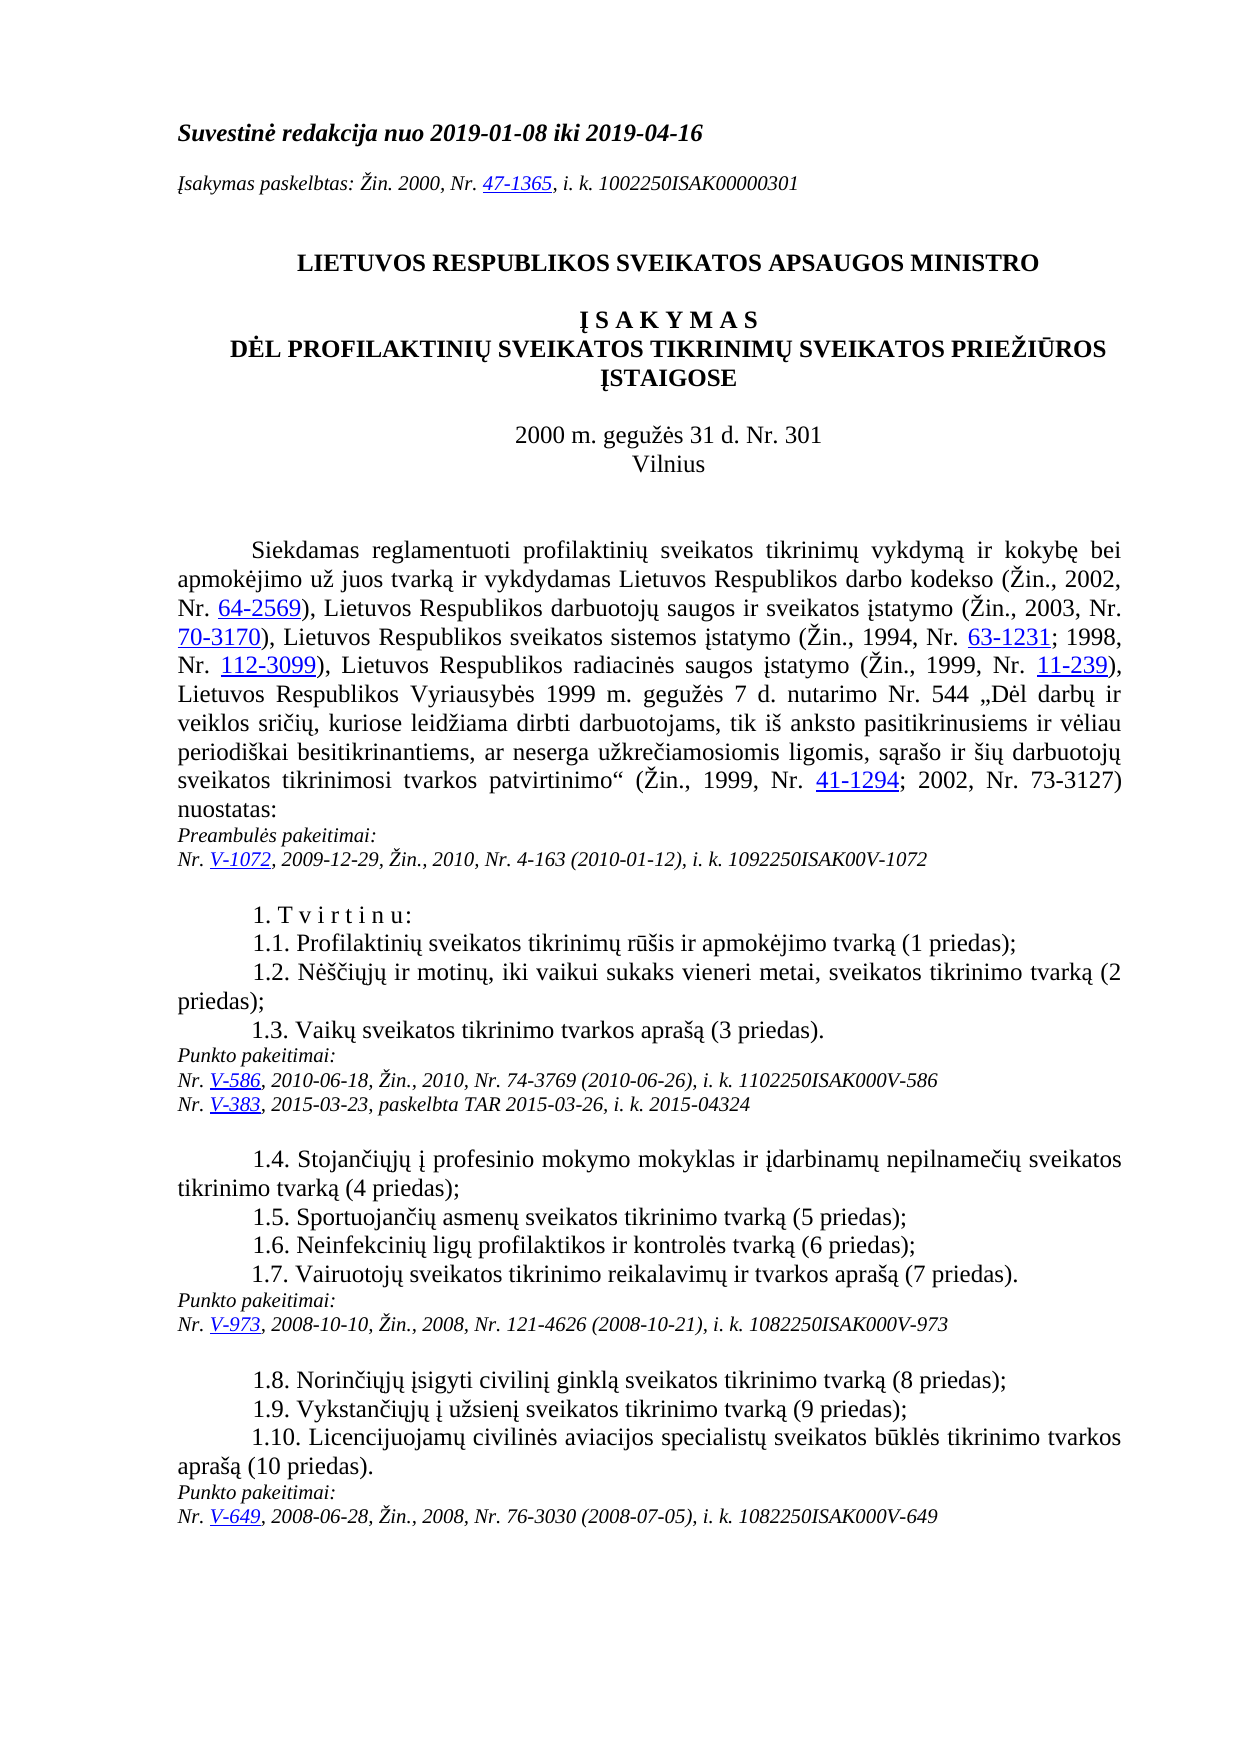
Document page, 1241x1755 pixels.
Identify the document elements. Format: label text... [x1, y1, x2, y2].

text Suvestinė redakcija nuo 2019-01-08 iki 2019-04-16 [177, 118, 1122, 147]
text 1.2. Nėščiųjų ir motinų, iki vaikui sukaks vieneri metai, sveikatos tikrinimo tvarką (2 priedas); [177, 957, 1122, 1015]
text Punkto pakeitimai: [177, 1043, 1122, 1067]
text Preambulės pakeitimai: [177, 823, 1122, 847]
text Nr. V-973, 2008-10-10, Žin., 2008, Nr. 121-4626 (2008-10-21), i. k. 1082250ISAK000V-973 [177, 1312, 1122, 1336]
text 1.3. Vaikų sveikatos tikrinimo tvarkos aprašą (3 priedas). [177, 1015, 1122, 1043]
text Punkto pakeitimai: [177, 1288, 1122, 1312]
text LIETUVOS RESPUBLIKOS SVEIKATOS APSAUGOS MINISTRO [215, 248, 1122, 277]
text 1.4. Stojančiųjų į profesinio mokymo mokyklas ir įdarbinamų nepilnamečių sveikatos tikrinimo tvarką (4 priedas); [177, 1144, 1122, 1202]
text 1.8. Norinčiųjų įsigyti civilinį ginklą sveikatos tikrinimo tvarką (8 priedas); [177, 1365, 1122, 1394]
text 2000 m. gegužės 31 d. Nr. 301 [215, 420, 1122, 449]
text Vilnius [215, 449, 1122, 478]
text 1.7. Vairuotojų sveikatos tikrinimo reikalavimų ir tvarkos aprašą (7 priedas). [177, 1259, 1122, 1288]
text 1.5. Sportuojančių asmenų sveikatos tikrinimo tvarką (5 priedas); [177, 1202, 1122, 1231]
text 1.9. Vykstančiųjų į užsienį sveikatos tikrinimo tvarką (9 priedas); [177, 1394, 1122, 1422]
text Nr. V-383, 2015-03-23, paskelbta TAR 2015-03-26, i. k. 2015-04324 [177, 1092, 1122, 1116]
text Nr. V-649, 2008-06-28, Žin., 2008, Nr. 76-3030 (2008-07-05), i. k. 1082250ISAK000V-649 [177, 1504, 1122, 1528]
text Punkto pakeitimai: [177, 1480, 1122, 1504]
text Nr. V-1072, 2009-12-29, Žin., 2010, Nr. 4-163 (2010-01-12), i. k. 1092250ISAK00V-1072 [177, 847, 1122, 871]
text Įsakymas paskelbtas: Žin. 2000, Nr. 47-1365, i. k. 1002250ISAK00000301 [177, 171, 1122, 195]
text 1. Tvirtinu: [177, 900, 1122, 928]
text 1.1. Profilaktinių sveikatos tikrinimų rūšis ir apmokėjimo tvarką (1 priedas); [177, 928, 1122, 957]
text Siekdamas reglamentuoti profilaktinių sveikatos tikrinimų vykdymą ir kokybę bei apmokėjimo už juos tvarką ir vykdydamas Lietuvos Respublikos darbo kodekso (Žin., 2002, Nr. 64-2569), Lietuvos Respublikos darbuotojų saugos ir sveikatos įstatymo (Žin., 2003, Nr. 70-3170), Lietuvos Respublikos sveikatos sistemos įstatymo (Žin., 1994, Nr. 63-1231; 1998, Nr. 112-3099), Lietuvos Respublikos radiacinės saugos įstatymo (Žin., 1999, Nr. 11-239), Lietuvos Respublikos Vyriausybės 1999 m. gegužės 7 d. nutarimo Nr. 544 „Dėl darbų ir veiklos sričių, kuriose leidžiama dirbti darbuotojams, tik iš anksto pasitikrinusiems ir vėliau periodiškai besitikrinantiems, ar neserga užkrečiamosiomis ligomis, sąrašo ir šių darbuotojų sveikatos tikrinimosi tvarkos patvirtinimo“ (Žin., 1999, Nr. 41-1294; 2002, Nr. 73-3127) nuostatas: [177, 535, 1122, 823]
text Nr. V-586, 2010-06-18, Žin., 2010, Nr. 74-3769 (2010-06-26), i. k. 1102250ISAK000V-586 [177, 1067, 1122, 1092]
text 1.6. Neinfekcinių ligų profilaktikos ir kontrolės tvarką (6 priedas); [177, 1231, 1122, 1259]
text 1.10. Licencijuojamų civilinės aviacijos specialistų sveikatos būklės tikrinimo tvarkos aprašą (10 priedas). [177, 1422, 1122, 1480]
text Į S A K Y M A S [215, 305, 1122, 334]
text DĖL PROFILAKTINIŲ SVEIKATOS TIKRINIMŲ SVEIKATOS PRIEŽIŪROS ĮSTAIGOSE [215, 334, 1122, 392]
